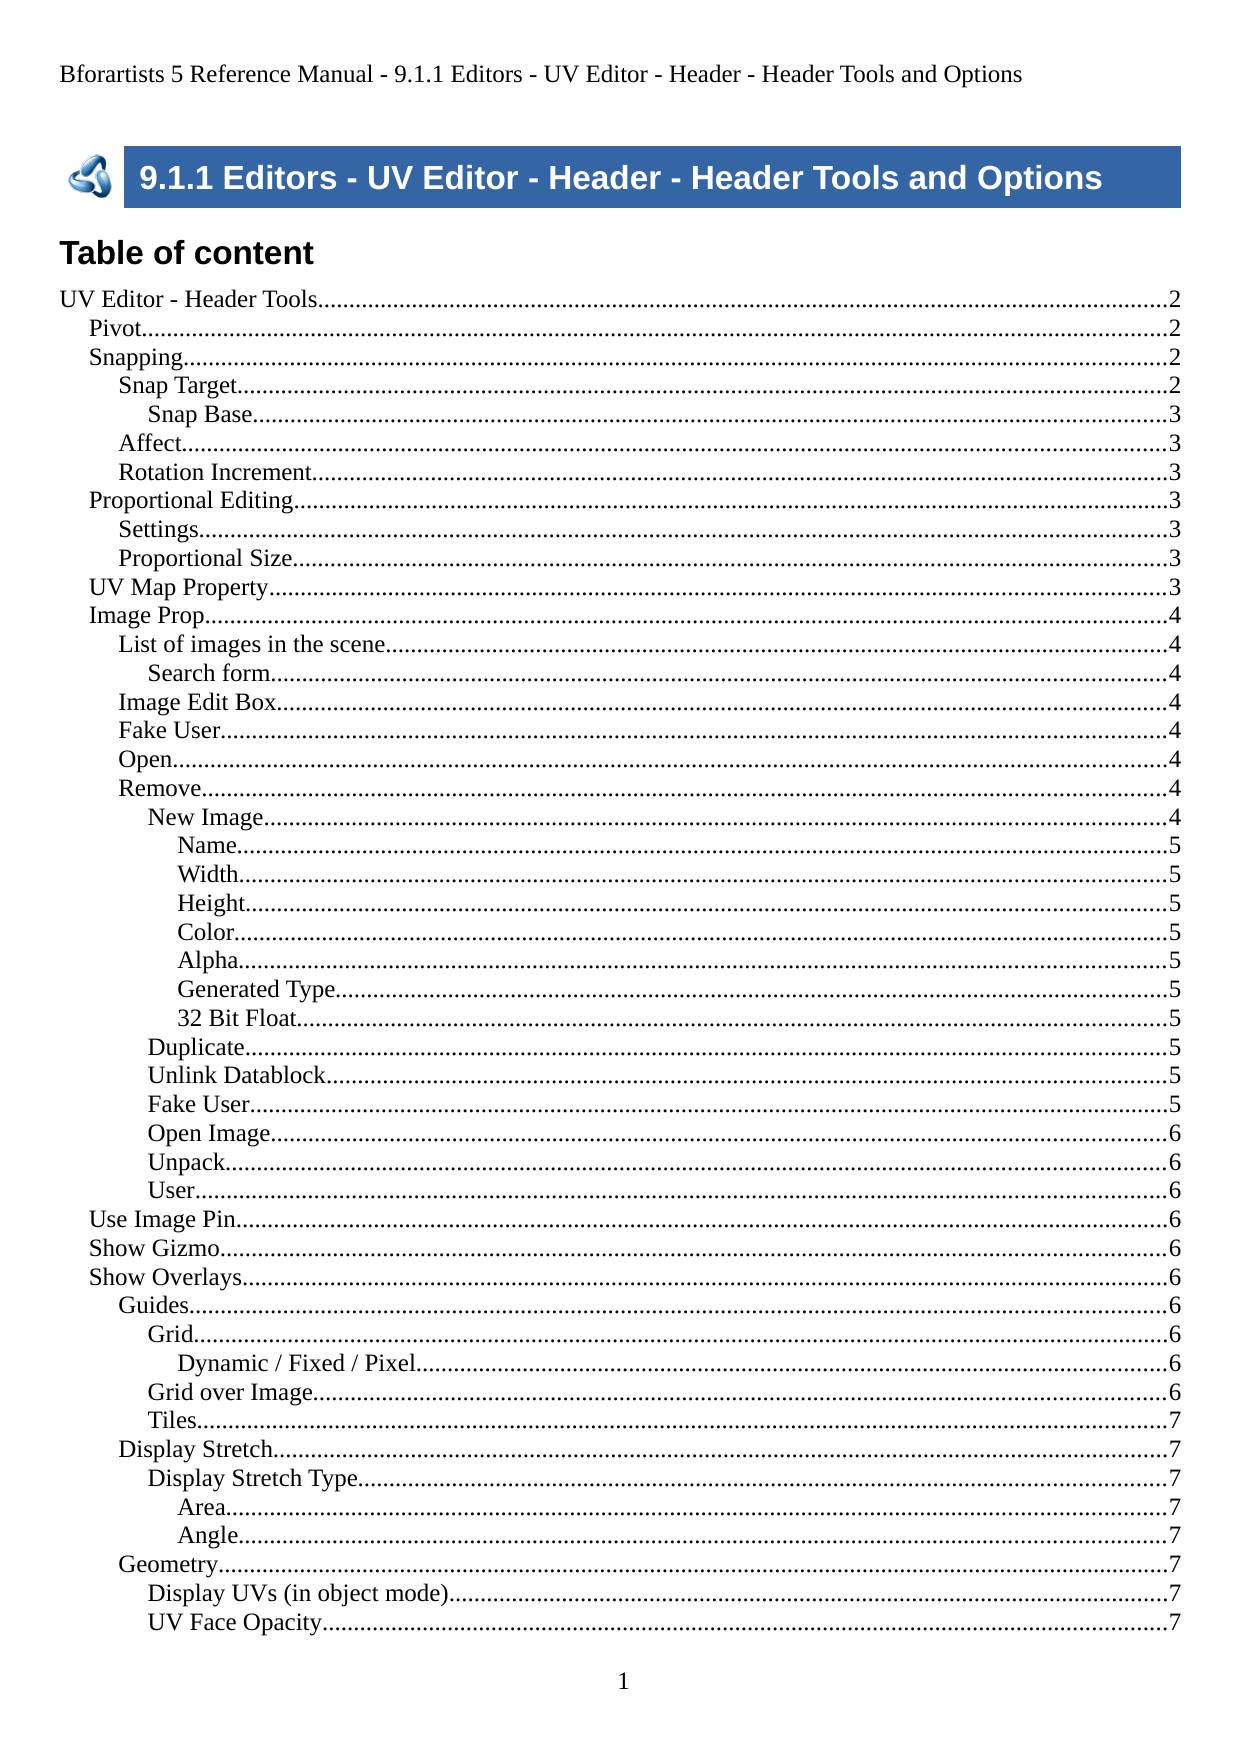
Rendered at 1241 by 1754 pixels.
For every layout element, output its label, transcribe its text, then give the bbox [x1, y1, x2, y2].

text Area 7 [177, 1492, 1181, 1520]
text User 6 [147, 1175, 1181, 1204]
text Pivot 2 [88, 313, 1181, 342]
text Proportional Size 3 [118, 543, 1181, 572]
text Settings 3 [118, 514, 1181, 543]
text UV Map Property 3 [88, 572, 1181, 600]
text Generated Type 5 [177, 974, 1181, 1003]
text Width 5 [177, 859, 1181, 888]
text Alpha 5 [177, 945, 1181, 974]
text Grid over Image 6 [147, 1377, 1181, 1405]
text Search form 4 [147, 658, 1181, 687]
text Display Stretch Type 7 [147, 1463, 1181, 1492]
text Tiles 7 [147, 1405, 1181, 1434]
text Guides 6 [118, 1290, 1181, 1319]
text 32 Bit Float 5 [177, 1003, 1181, 1032]
text Snap Target 2 [118, 370, 1181, 399]
text Proportional Editing 3 [88, 485, 1181, 514]
text Snap Base 3 [147, 399, 1181, 428]
text Snapping 2 [88, 342, 1181, 370]
table_header 9.1.1 Editors - UV Editor - Header - Header Tools and Options [124, 146, 1181, 208]
text Use Image Pin 6 [88, 1204, 1181, 1233]
text Dynamic / Fixed / Pixel 6 [177, 1348, 1181, 1377]
text UV Editor - Header Tools 2 [59, 284, 1181, 313]
text List of images in the scene 4 [118, 629, 1181, 658]
text Duplicate 5 [147, 1032, 1181, 1060]
text Height 5 [177, 888, 1181, 917]
text Angle 7 [177, 1520, 1181, 1549]
text New Image 4 [147, 802, 1181, 830]
text Affect 3 [118, 428, 1181, 457]
text Show Gizmo 6 [88, 1233, 1181, 1262]
text Rotation Increment 3 [118, 457, 1181, 485]
text UV Face Opacity 7 [147, 1607, 1181, 1635]
text Remove 4 [118, 773, 1181, 802]
text Unpack 6 [147, 1147, 1181, 1175]
text Image Edit Box 4 [118, 687, 1181, 715]
text Fake User 5 [147, 1089, 1181, 1118]
text Name 5 [177, 830, 1181, 859]
picture [65, 152, 114, 201]
text Open Image 6 [147, 1118, 1181, 1147]
text Fake User 4 [118, 715, 1181, 744]
text Image Prop 4 [88, 600, 1181, 629]
text Grid 6 [147, 1319, 1181, 1348]
text Display Stretch 7 [118, 1434, 1181, 1463]
text Color 5 [177, 917, 1181, 945]
text Open 4 [118, 744, 1181, 773]
subtitle Table of content [59, 233, 1181, 272]
table_header [59, 146, 124, 208]
text Unlink Datablock 5 [147, 1060, 1181, 1089]
text Geometry 7 [118, 1549, 1181, 1578]
text Display UVs (in object mode) 7 [147, 1578, 1181, 1607]
text Show Overlays 6 [88, 1262, 1181, 1290]
